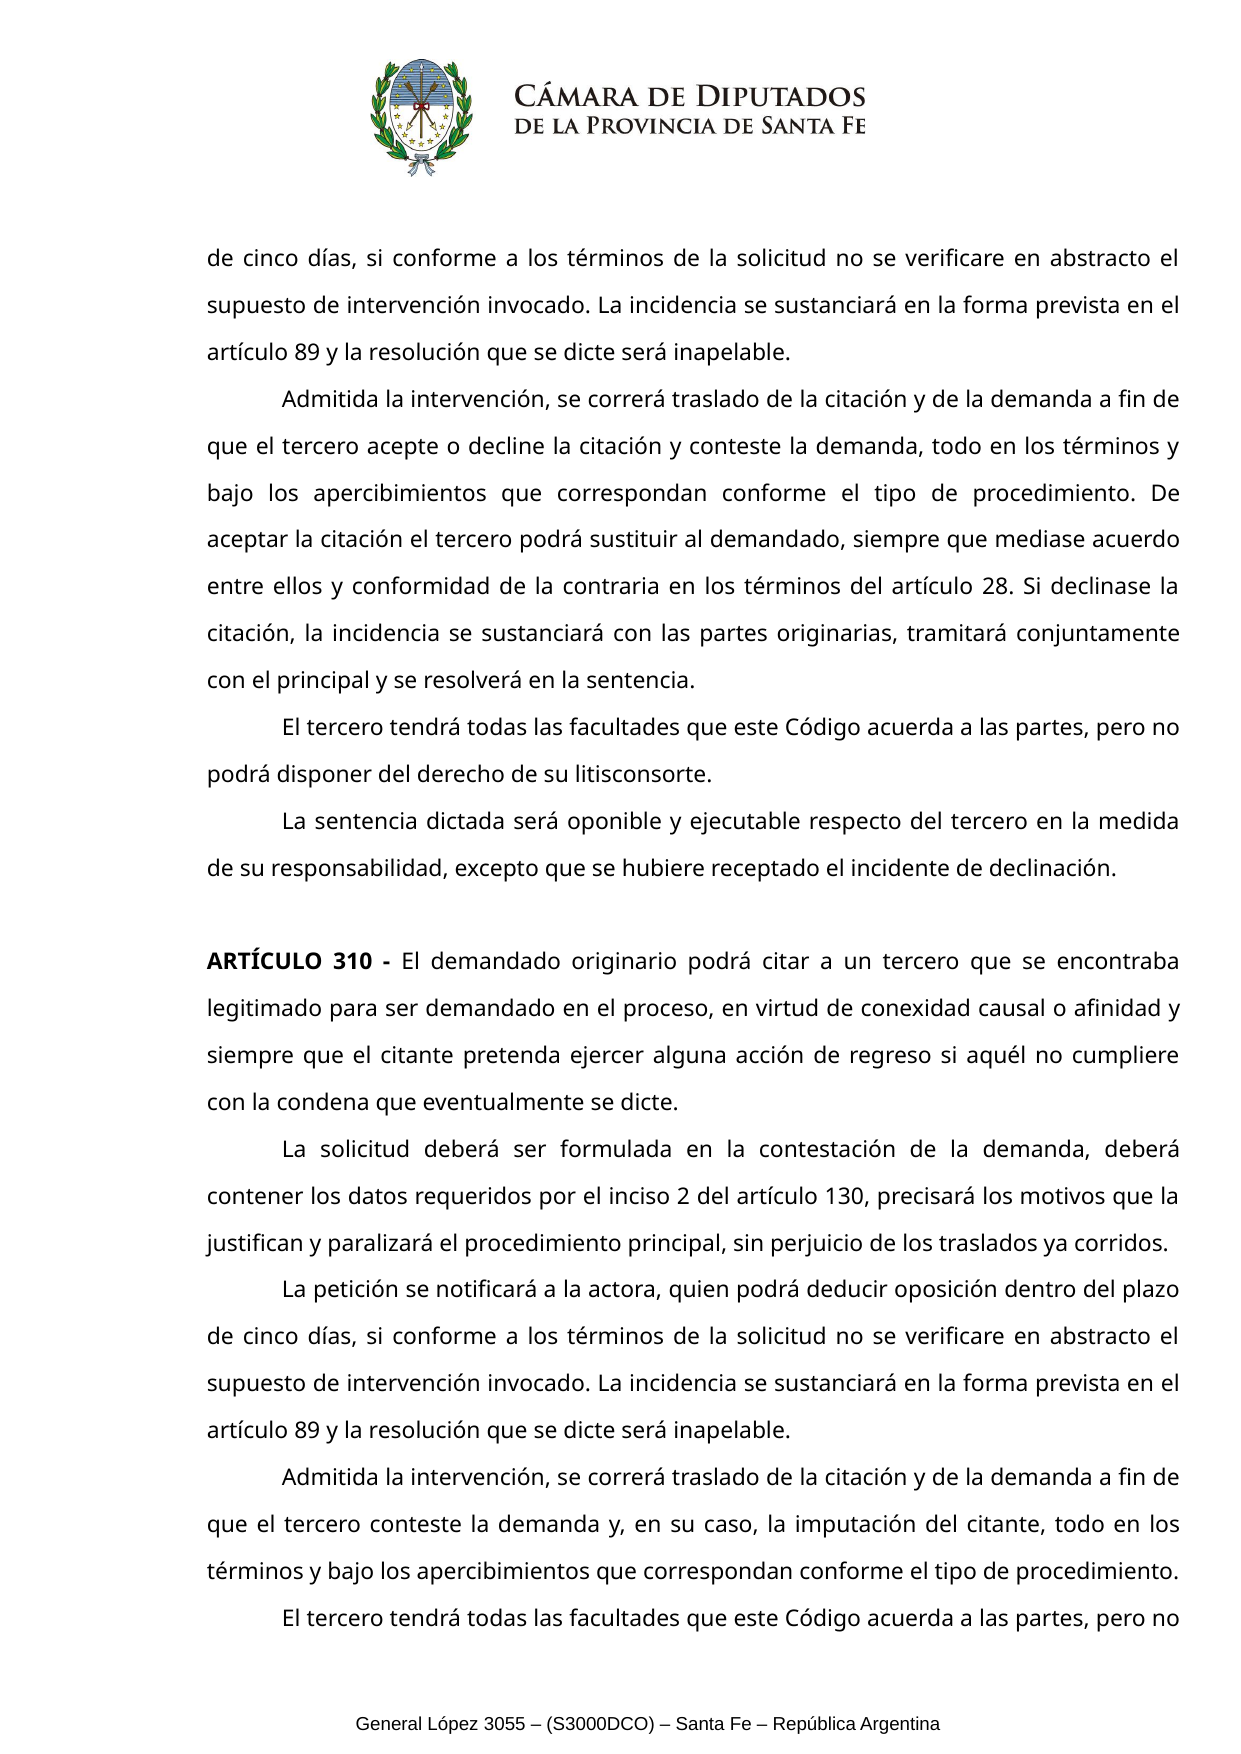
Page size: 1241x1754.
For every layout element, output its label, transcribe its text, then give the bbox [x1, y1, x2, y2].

text Admitida la intervención, se correrá traslado de la citación y de la demanda a fin de que el tercero conteste la demanda y, en su caso, la imputación del citante, todo en los términos y bajo los apercibimientos que correspondan conforme el tipo de procedimiento. [207, 1461, 1181, 1586]
text La solicitud deberá ser formulada en la contestación de la demanda, deberá contener los datos requeridos por el inciso 2 del artículo 130, precisará los motivos que la justifican y paralizará el procedimiento principal, sin perjuicio de los traslados ya corridos. [207, 1133, 1181, 1258]
picture [370, 59, 866, 181]
text Admitida la intervención, se correrá traslado de la citación y de la demanda a fin de que el tercero acepte o decline la citación y conteste la demanda, todo en los términos y bajo los apercibimientos que correspondan conforme el tipo de procedimiento. De aceptar la citación el tercero podrá sustituir al demandado, siempre que mediase acuerdo entre ellos y conformidad de la contraria en los términos del artículo 28. Si declinase la citación, la incidencia se sustanciará con las partes originarias, tramitará conjuntamente con el principal y se resolverá en la sentencia. [207, 383, 1181, 695]
text El tercero tendrá todas las facultades que este Código acuerda a las partes, pero no [207, 1602, 1181, 1633]
text ARTÍCULO 310 - El demandado originario podrá citar a un tercero que se encontraba legitimado para ser demandado en el proceso, en virtud de conexidad causal o afinidad y siempre que el citante pretenda ejercer alguna acción de regreso si aquél no cumpliere con la condena que eventualmente se dicte. [207, 945, 1181, 1117]
text La sentencia dictada será oponible y ejecutable respecto del tercero en la medida de su responsabilidad, excepto que se hubiere receptado el incidente de declinación. [207, 805, 1181, 883]
text La petición se notificará a la actora, quien podrá deducir oposición dentro del plazo de cinco días, si conforme a los términos de la solicitud no se verificare en abstracto el supuesto de intervención invocado. La incidencia se sustanciará en la forma prevista en el artículo 89 y la resolución que se dicte será inapelable. [207, 1273, 1181, 1445]
text El tercero tendrá todas las facultades que este Código acuerda a las partes, pero no podrá disponer del derecho de su litisconsorte. [207, 711, 1181, 789]
text de cinco días, si conforme a los términos de la solicitud no se verificare en abstracto el supuesto de intervención invocado. La incidencia se sustanciará en la forma prevista en el artículo 89 y la resolución que se dicte será inapelable. [207, 242, 1181, 367]
